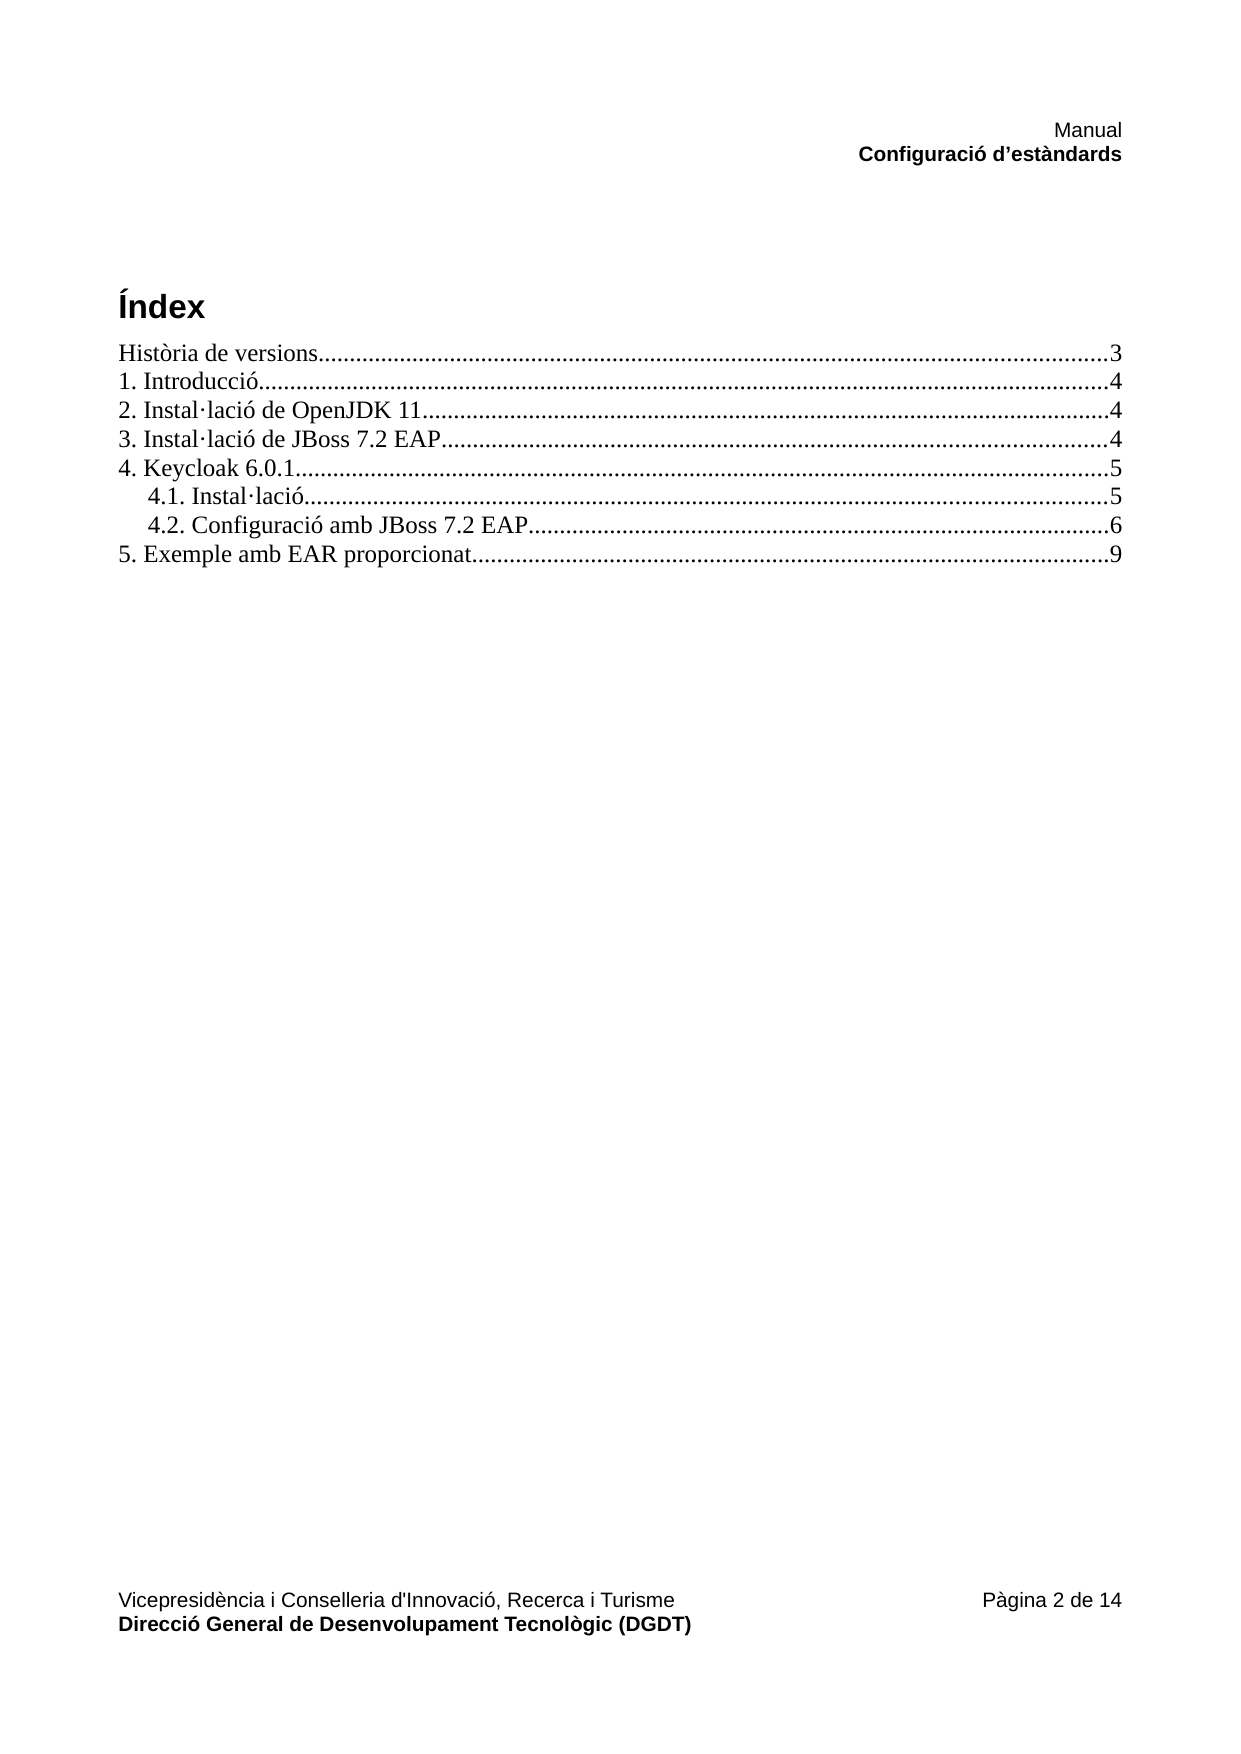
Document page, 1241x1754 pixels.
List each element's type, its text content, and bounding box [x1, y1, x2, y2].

text 4.2. Configuració amb JBoss 7.2 EAP 6 [148, 510, 1122, 539]
text 4. Keycloak 6.0.1 5 [118, 453, 1122, 481]
text 1. Introducció 4 [118, 366, 1122, 395]
text 5. Exemple amb EAR proporcionat 9 [118, 539, 1122, 568]
text 2. Instal·lació de OpenJDK 11 4 [118, 395, 1122, 424]
text 3. Instal·lació de JBoss 7.2 EAP 4 [118, 424, 1122, 453]
subtitle Índex [118, 287, 1122, 325]
text 4.1. Instal·lació 5 [148, 481, 1122, 510]
text Història de versions 3 [118, 338, 1122, 366]
